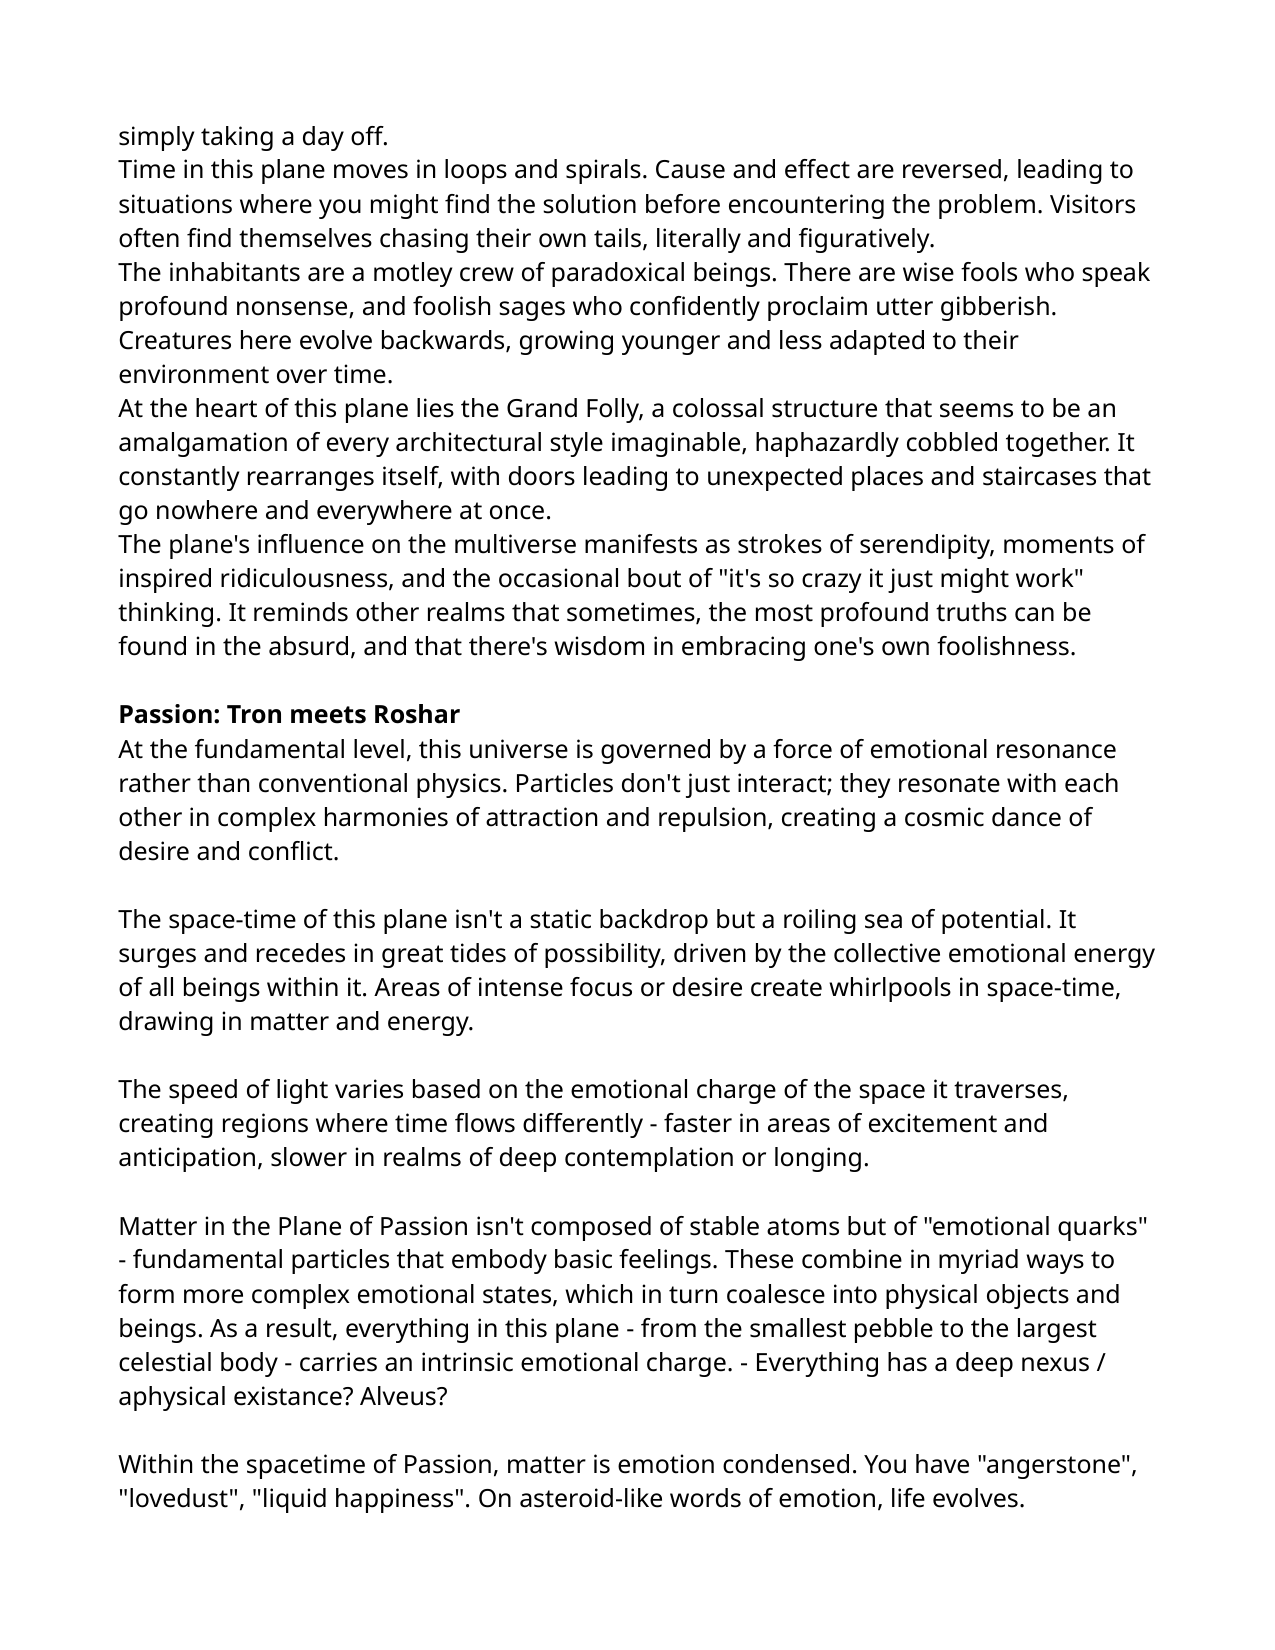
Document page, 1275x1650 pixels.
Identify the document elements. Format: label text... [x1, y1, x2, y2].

text simply taking a day off. Time in this plane moves in loops and spirals. Cause and effect are reversed, leading to situations where you might find the solution before encountering the problem. Visitors often find themselves chasing their own tails, literally and figuratively. The inhabitants are a motley crew of paradoxical beings. There are wise fools who speak profound nonsense, and foolish sages who confidently proclaim utter gibberish. Creatures here evolve backwards, growing younger and less adapted to their environment over time. At the heart of this plane lies the Grand Folly, a colossal structure that seems to be an amalgamation of every architectural style imaginable, haphazardly cobbled together. It constantly rearranges itself, with doors leading to unexpected places and staircases that go nowhere and everywhere at once. The plane's influence on the multiverse manifests as strokes of serendipity, moments of inspired ridiculousness, and the occasional bout of "it's so crazy it just might work" thinking. It reminds other realms that sometimes, the most profound truths can be found in the absurd, and that there's wisdom in embracing one's own foolishness. Passion: Tron meets Roshar At the fundamental level, this universe is governed by a force of emotional resonance rather than conventional physics. Particles don't just interact; they resonate with each other in complex harmonies of attraction and repulsion, creating a cosmic dance of desire and conflict. The space-time of this plane isn't a static backdrop but a roiling sea of potential. It surges and recedes in great tides of possibility, driven by the collective emotional energy of all beings within it. Areas of intense focus or desire create whirlpools in space-time, drawing in matter and energy. The speed of light varies based on the emotional charge of the space it traverses, creating regions where time flows differently - faster in areas of excitement and anticipation, slower in realms of deep contemplation or longing. Matter in the Plane of Passion isn't composed of stable atoms but of "emotional quarks" - fundamental particles that embody basic feelings. These combine in myriad ways to form more complex emotional states, which in turn coalesce into physical objects and beings. As a result, everything in this plane - from the smallest pebble to the largest celestial body - carries an intrinsic emotional charge. - Everything has a deep nexus / aphysical existance? Alveus? Within the spacetime of Passion, matter is emotion condensed. You have "angerstone", "lovedust", "liquid happiness". On asteroid-like words of emotion, life evolves. [118, 118, 1157, 1515]
